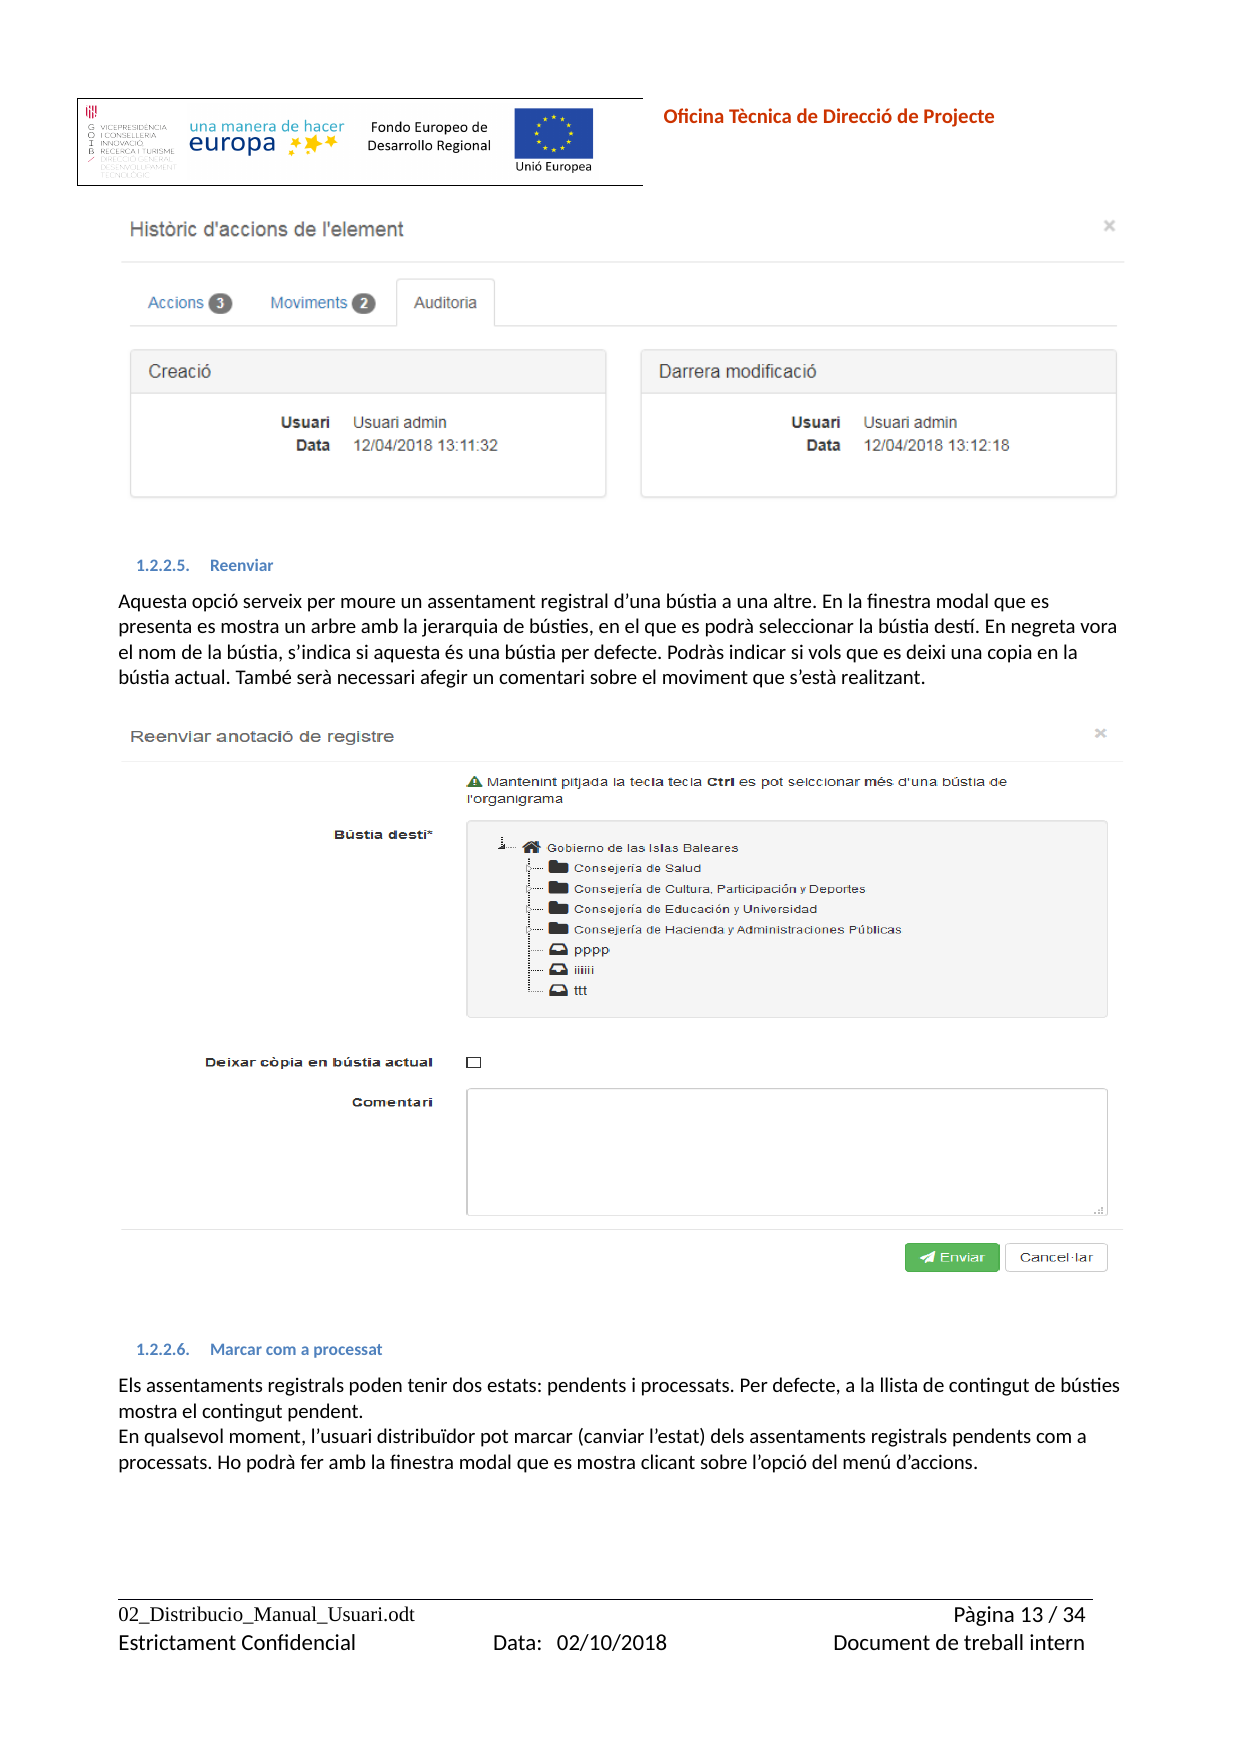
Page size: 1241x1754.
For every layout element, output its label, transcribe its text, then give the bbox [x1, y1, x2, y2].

text En qualsevol moment, l’usuari distribuïdor pot marcar (canviar l’estat) dels assentaments registrals pendents com a processats. Ho podrà fer amb la finestra modal que es mostra clicant sobre l’opció del menú d’accions. [118, 1423, 1122, 1474]
picture [121, 715, 1124, 1279]
subtitle Reenviar [136, 554, 1122, 576]
text Aquesta opció serveix per moure un assentament registral d’una bústia a una altre. En la finestra modal que es presenta es mostra un arbre amb la jerarquia de bústies, en el que es podrà seleccionar la bústia destí. En negreta vora el nom de la bústia, s’indica si aquesta és una bústia per defecte. Podràs indicar si vols que es deixi una copia en la bústia actual. També serà necessari afegir un comentari sobre el moviment que s’està realitzant. [118, 588, 1122, 690]
subtitle Marcar com a processat [136, 1339, 1122, 1360]
text Els assentaments registrals poden tenir dos estats: pendents i processats. Per defecte, a la llista de contingut de bústies mostra el contingut pendent. [118, 1373, 1122, 1423]
picture [121, 209, 1125, 517]
picture [82, 103, 181, 180]
picture [187, 103, 599, 180]
